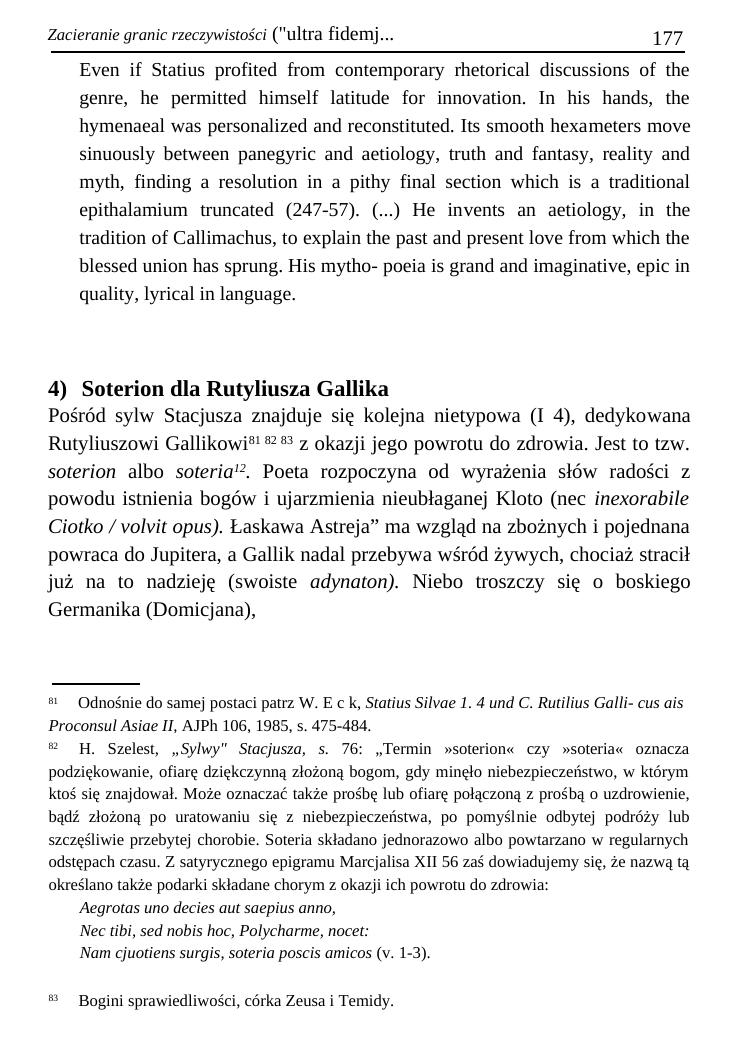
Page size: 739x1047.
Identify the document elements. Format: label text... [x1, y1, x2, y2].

text Nam cjuotiens surgis, soteria poscis amicos (v. 1-3). [48, 943, 690, 962]
text Aegrotas uno decies aut saepius anno, [48, 898, 690, 917]
text 177 [652, 26, 688, 50]
text 82 H. Szelest, „Sylwy" Stacjusza, s. 76: „Termin »soterion« czy »soteria« oznacza podziękowanie, ofiarę dziękczynną złożoną bogom, gdy minęło niebezpieczeństwo, w którym ktoś się znajdował. Może oznaczać także prośbę lub ofiarę połączoną z proś­bą o uzdrowienie, bądź złożoną po uratowaniu się z niebezpieczeństwa, po pomyśl­nie odbytej podróży lub szczęśliwie przebytej chorobie. Soteria składano jednorazowo albo powtarzano w regularnych odstępach czasu. Z satyrycznego epigramu Marcjalisa XII 56 zaś dowiadujemy się, że nazwą tą określano także podarki składane chorym z okazji ich powrotu do zdrowia: [48, 739, 690, 894]
subtitle 4) Soterion dla Rutyliusza Gallika [48, 375, 691, 402]
text Even if Statius profited from contemporary rhetorical discussions of the genre, he permitted himself latitude for innovation. In his hands, the hymenaeal was personalized and reconstituted. Its smooth hexa­meters move sinuously between panegyric and aetiology, truth and fantasy, reality and myth, finding a resolution in a pithy final section which is a traditional epithalamium truncated (247-57). (...) He in­vents an aetiology, in the tradition of Callimachus, to explain the past and present love from which the blessed union has sprung. His mytho- poeia is grand and imaginative, epic in quality, lyrical in language. [79, 58, 691, 305]
text 83 Bogini sprawiedliwości, córka Zeusa i Temidy. [48, 990, 690, 1009]
text Nec tibi, sed nobis hoc, Polycharme, nocet: [48, 920, 690, 939]
text Pośród sylw Stacjusza znajduje się kolejna nietypowa (I 4), dedyko­wana Rutyliuszowi Gallikowi81 82 83 z okazji jego powrotu do zdrowia. Jest to tzw. soterion albo soteria12. Poeta rozpoczyna od wyrażenia słów radości z powodu istnienia bogów i ujarzmienia nieubłaganej Kloto (nec inexorabile Ciotko / volvit opus). Łaskawa Astreja” ma wzgląd na zbożnych i pojednana powraca do Jupitera, a Gallik nadal przebywa wśród żywych, chociaż stracił już na to nadzieję (swoiste adynaton). Niebo troszczy się o boskiego Germanika (Domicjana), [48, 403, 691, 621]
text Zacieranie granic rzeczywistości ("ultra fidemj... [47, 22, 439, 45]
text 81 Odnośnie do samej postaci patrz W. E c k, Statius Silvae 1. 4 und C. Rutilius Galli- cus ais Proconsul Asiae II, AJPh 106, 1985, s. 475-484. [48, 693, 690, 732]
